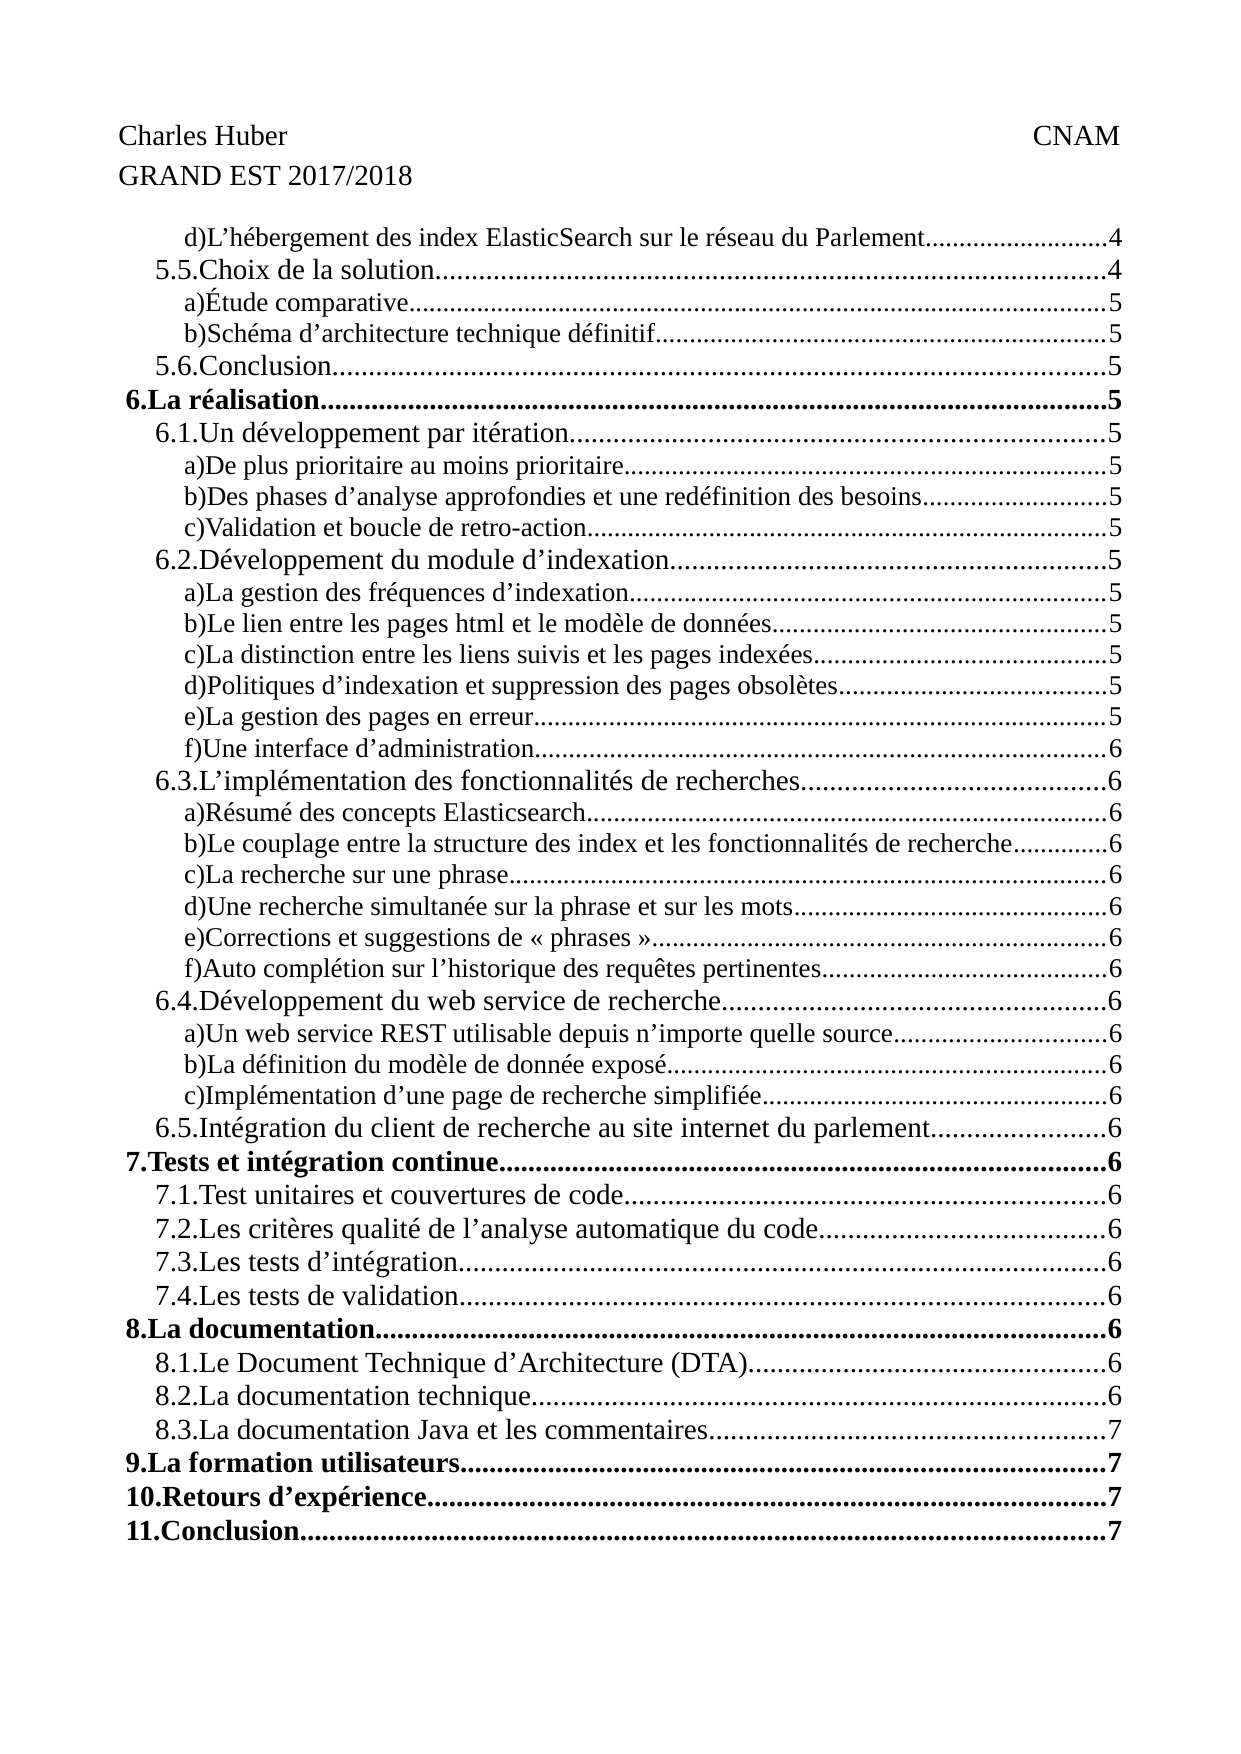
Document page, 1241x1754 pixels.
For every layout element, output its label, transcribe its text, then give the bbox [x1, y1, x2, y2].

text 9.La formation utilisateurs 7 [118, 1446, 1122, 1479]
text 6.4.Développement du web service de recherche 6 [148, 983, 1122, 1017]
text 6.La réalisation 5 [118, 382, 1122, 415]
text 5.5.Choix de la solution 4 [148, 252, 1122, 286]
text 8.2.La documentation technique 6 [148, 1378, 1122, 1412]
text d)L’hébergement des index ElasticSearch sur le réseau du Parlement 4 [177, 221, 1122, 252]
text 6.2.Développement du module d’indexation 5 [148, 542, 1122, 576]
text f)Auto complétion sur l’historique des requêtes pertinentes 6 [177, 952, 1122, 983]
text 7.1.Test unitaires et couvertures de code 6 [148, 1177, 1122, 1211]
text 8.1.Le Document Technique d’Architecture (DTA) 6 [148, 1345, 1122, 1378]
text 7.Tests et intégration continue 6 [118, 1144, 1122, 1177]
text 7.3.Les tests d’intégration 6 [148, 1244, 1122, 1278]
text 8.3.La documentation Java et les commentaires 7 [148, 1412, 1122, 1446]
text e)La gestion des pages en erreur 5 [177, 701, 1122, 732]
text 6.1.Un développement par itération 5 [148, 415, 1122, 449]
text a)Un web service REST utilisable depuis n’importe quelle source 6 [177, 1017, 1122, 1048]
text b)Le couplage entre la structure des index et les fonctionnalités de recherche 6 [177, 827, 1122, 859]
text f)Une interface d’administration 6 [177, 732, 1122, 763]
text c)Implémentation d’une page de recherche simplifiée 6 [177, 1079, 1122, 1110]
text b)Des phases d’analyse approfondies et une redéfinition des besoins 5 [177, 480, 1122, 511]
text 7.2.Les critères qualité de l’analyse automatique du code 6 [148, 1211, 1122, 1244]
text 5.6.Conclusion 5 [148, 348, 1122, 382]
text 8.La documentation 6 [118, 1311, 1122, 1345]
text c)La distinction entre les liens suivis et les pages indexées 5 [177, 638, 1122, 669]
text a)La gestion des fréquences d’indexation 5 [177, 576, 1122, 607]
text b)La définition du modèle de donnée exposé 6 [177, 1048, 1122, 1079]
text 7.4.Les tests de validation 6 [148, 1278, 1122, 1311]
text b)Schéma d’architecture technique définitif 5 [177, 317, 1122, 348]
text a)Résumé des concepts Elasticsearch 6 [177, 796, 1122, 827]
text a)De plus prioritaire au moins prioritaire 5 [177, 449, 1122, 480]
text d)Une recherche simultanée sur la phrase et sur les mots 6 [177, 890, 1122, 921]
text c)Validation et boucle de retro-action 5 [177, 511, 1122, 542]
text 11.Conclusion 7 [118, 1513, 1122, 1546]
text 10.Retours d’expérience 7 [118, 1479, 1122, 1513]
text a)Étude comparative 5 [177, 286, 1122, 317]
text 6.5.Intégration du client de recherche au site internet du parlement 6 [148, 1110, 1122, 1144]
text e)Corrections et suggestions de « phrases » 6 [177, 921, 1122, 952]
text b)Le lien entre les pages html et le modèle de données 5 [177, 607, 1122, 638]
text 6.3.L’implémentation des fonctionnalités de recherches 6 [148, 763, 1122, 796]
text c)La recherche sur une phrase 6 [177, 859, 1122, 890]
text d)Politiques d’indexation et suppression des pages obsolètes 5 [177, 669, 1122, 701]
